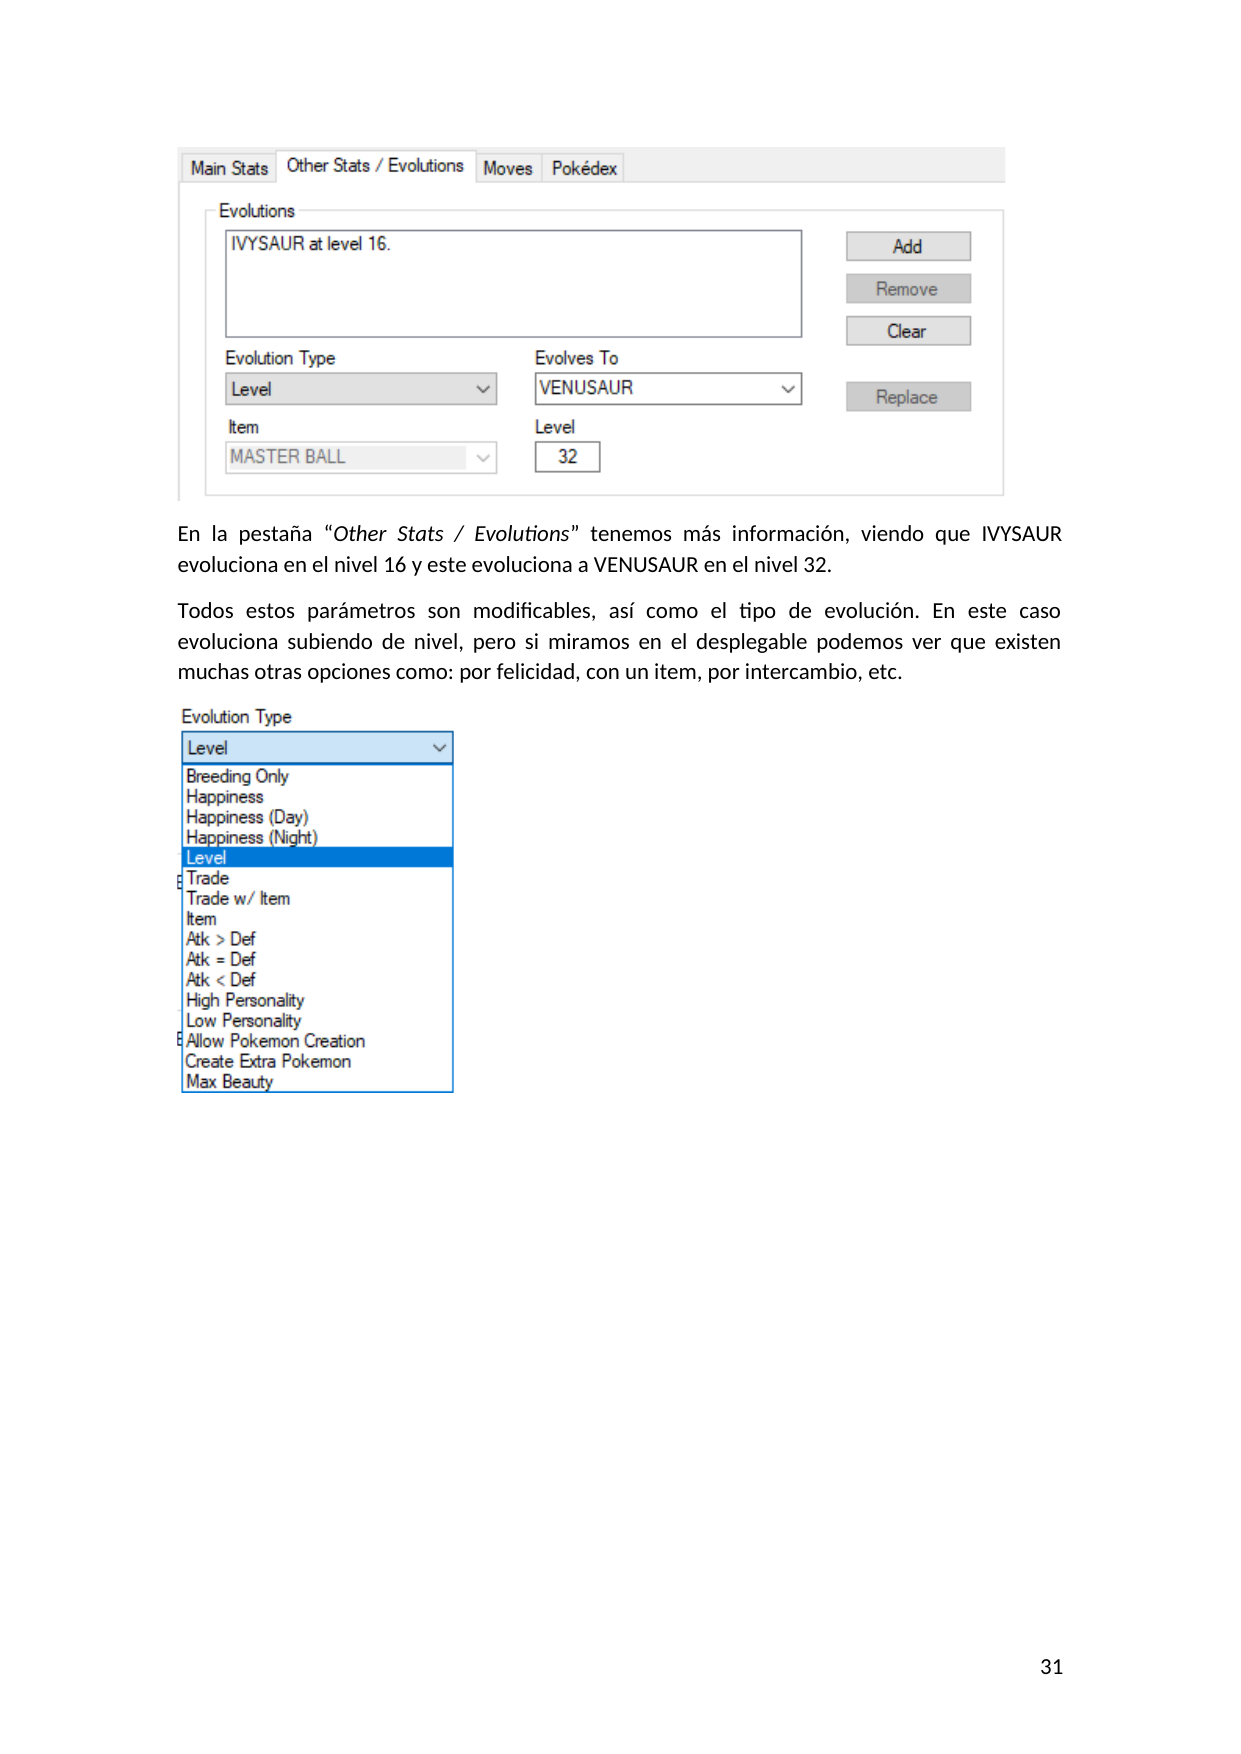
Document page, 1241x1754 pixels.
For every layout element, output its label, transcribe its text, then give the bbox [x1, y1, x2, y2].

picture [177, 703, 454, 1093]
text Todos estos parámetros son modificables, así como el tipo de evolución. En este caso evoluciona subiendo de nivel, pero si miramos en el desplegable podemos ver que existen muchas otras opciones como: por felicidad, con un item, por intercambio, etc. [177, 597, 1063, 685]
picture [177, 147, 1006, 501]
text En la pestaña “Other Stats / Evolutions” tenemos más información, viendo que IVYSAUR evoluciona en el nivel 16 y este evoluciona a VENUSAUR en el nivel 32. [177, 519, 1063, 578]
